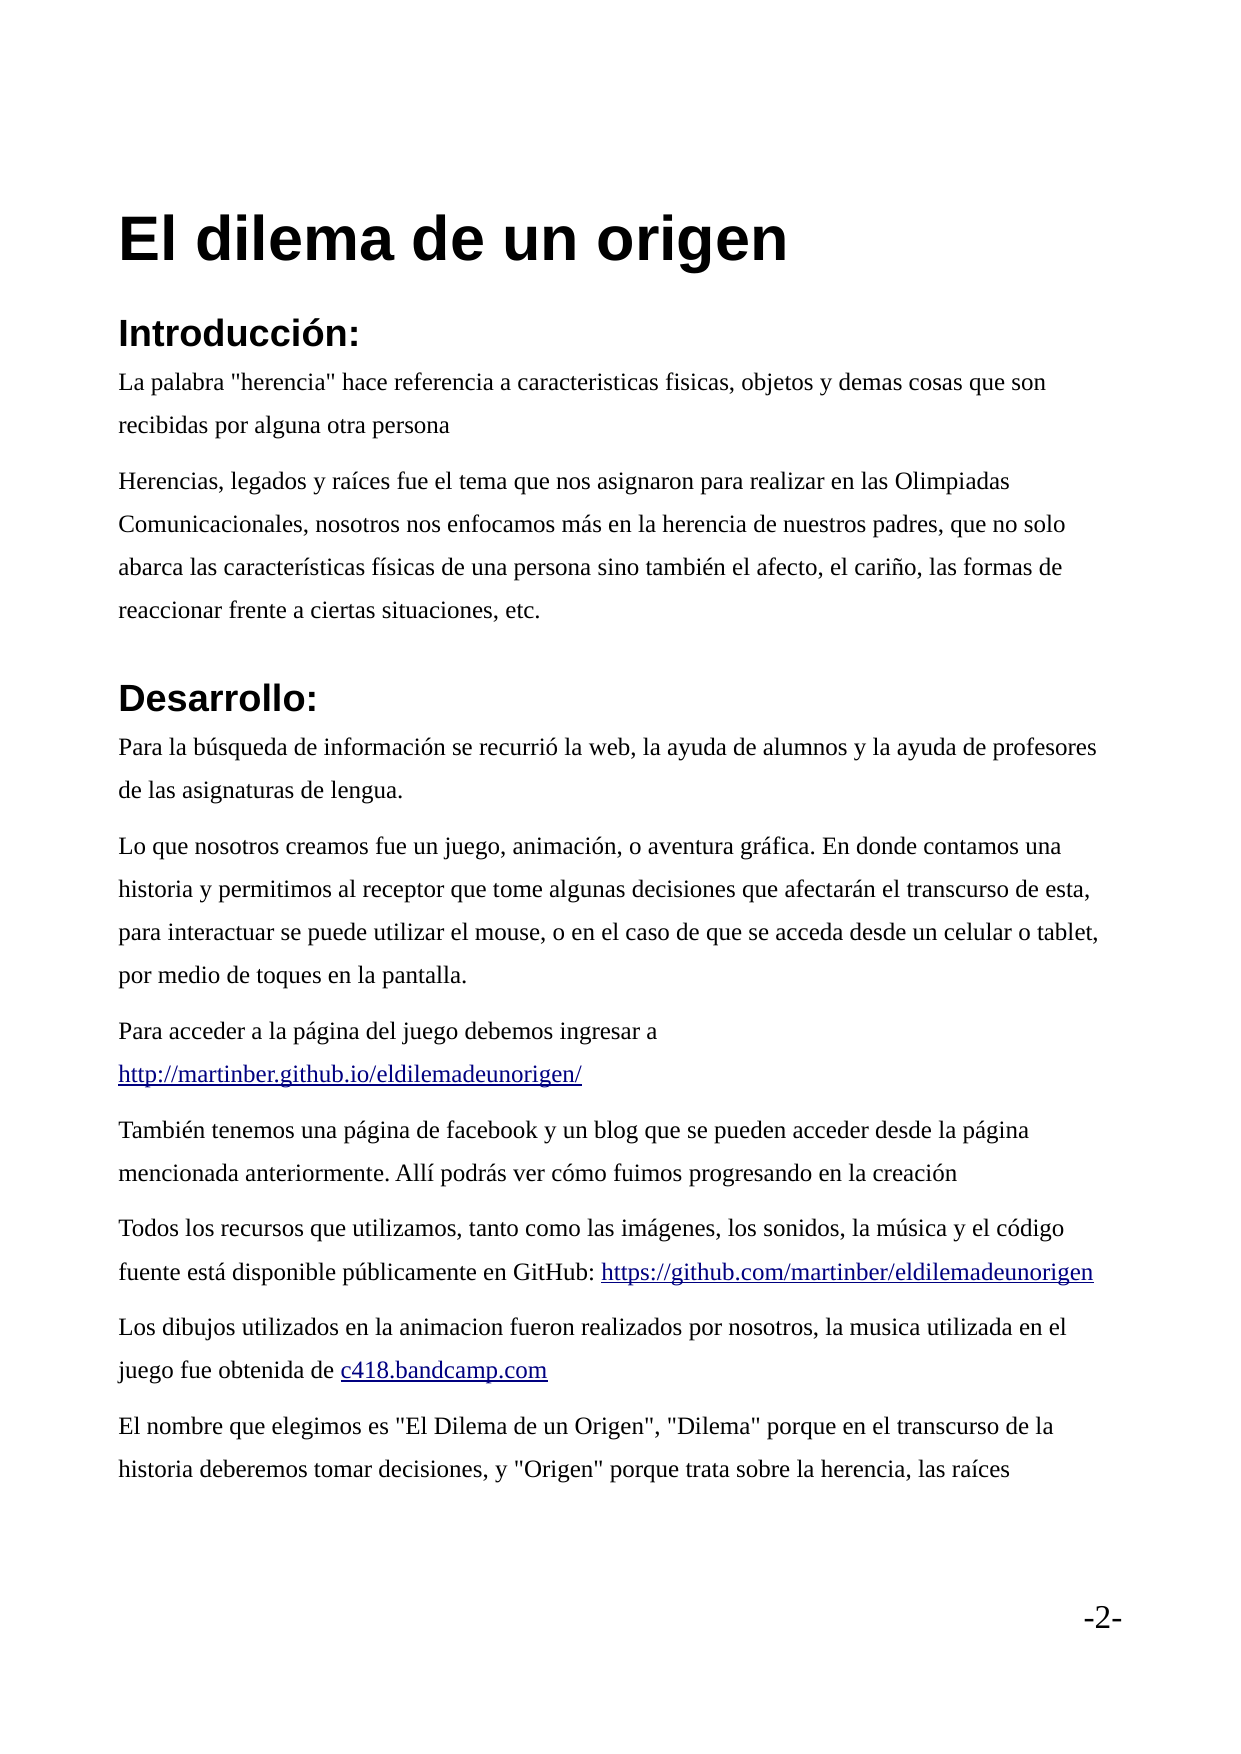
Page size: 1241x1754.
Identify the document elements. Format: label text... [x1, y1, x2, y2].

text También tenemos una página de facebook y un blog que se pueden acceder desde la página mencionada anteriormente. Allí podrás ver cómo fuimos progresando en la creación [118, 1115, 1122, 1187]
text Lo que nosotros creamos fue un juego, animación, o aventura gráfica. En donde contamos una historia y permitimos al receptor que tome algunas decisiones que afectarán el transcurso de esta, para interactuar se puede utilizar el mouse, o en el caso de que se acceda desde un celular o tablet, por medio de toques en la pantalla. [118, 831, 1122, 989]
text La palabra "herencia" hace referencia a caracteristicas fisicas, objetos y demas cosas que son recibidas por alguna otra persona [118, 367, 1122, 439]
text Herencias, legados y raíces fue el tema que nos asignaron para realizar en las Olimpiadas Comunicacionales, nosotros nos enfocamos más en la herencia de nuestros padres, que no solo abarca las características físicas de una persona sino también el afecto, el cariño, las formas de reaccionar frente a ciertas situaciones, etc. [118, 466, 1122, 624]
text El nombre que elegimos es "El Dilema de un Origen", "Dilema" porque en el transcurso de la historia deberemos tomar decisiones, y "Origen" porque trata sobre la herencia, las raíces [118, 1411, 1122, 1483]
text Para la búsqueda de información se recurrió la web, la ayuda de alumnos y la ayuda de profesores de las asignaturas de lengua. [118, 732, 1122, 804]
subtitle Desarrollo: [118, 676, 1122, 720]
text Todos los recursos que utilizamos, tanto como las imágenes, los sonidos, la música y el código fuente está disponible públicamente en GitHub: https://github.com/martinber/eldilemadeunorigen [118, 1213, 1122, 1285]
subtitle El dilema de un origen [118, 201, 1122, 274]
text Para acceder a la página del juego debemos ingresar a http://martinber.github.io/eldilemadeunorigen/ [118, 1016, 1122, 1088]
subtitle Introducción: [118, 311, 1122, 355]
text Los dibujos utilizados en la animacion fueron realizados por nosotros, la musica utilizada en el juego fue obtenida de c418.bandcamp.com [118, 1312, 1122, 1384]
